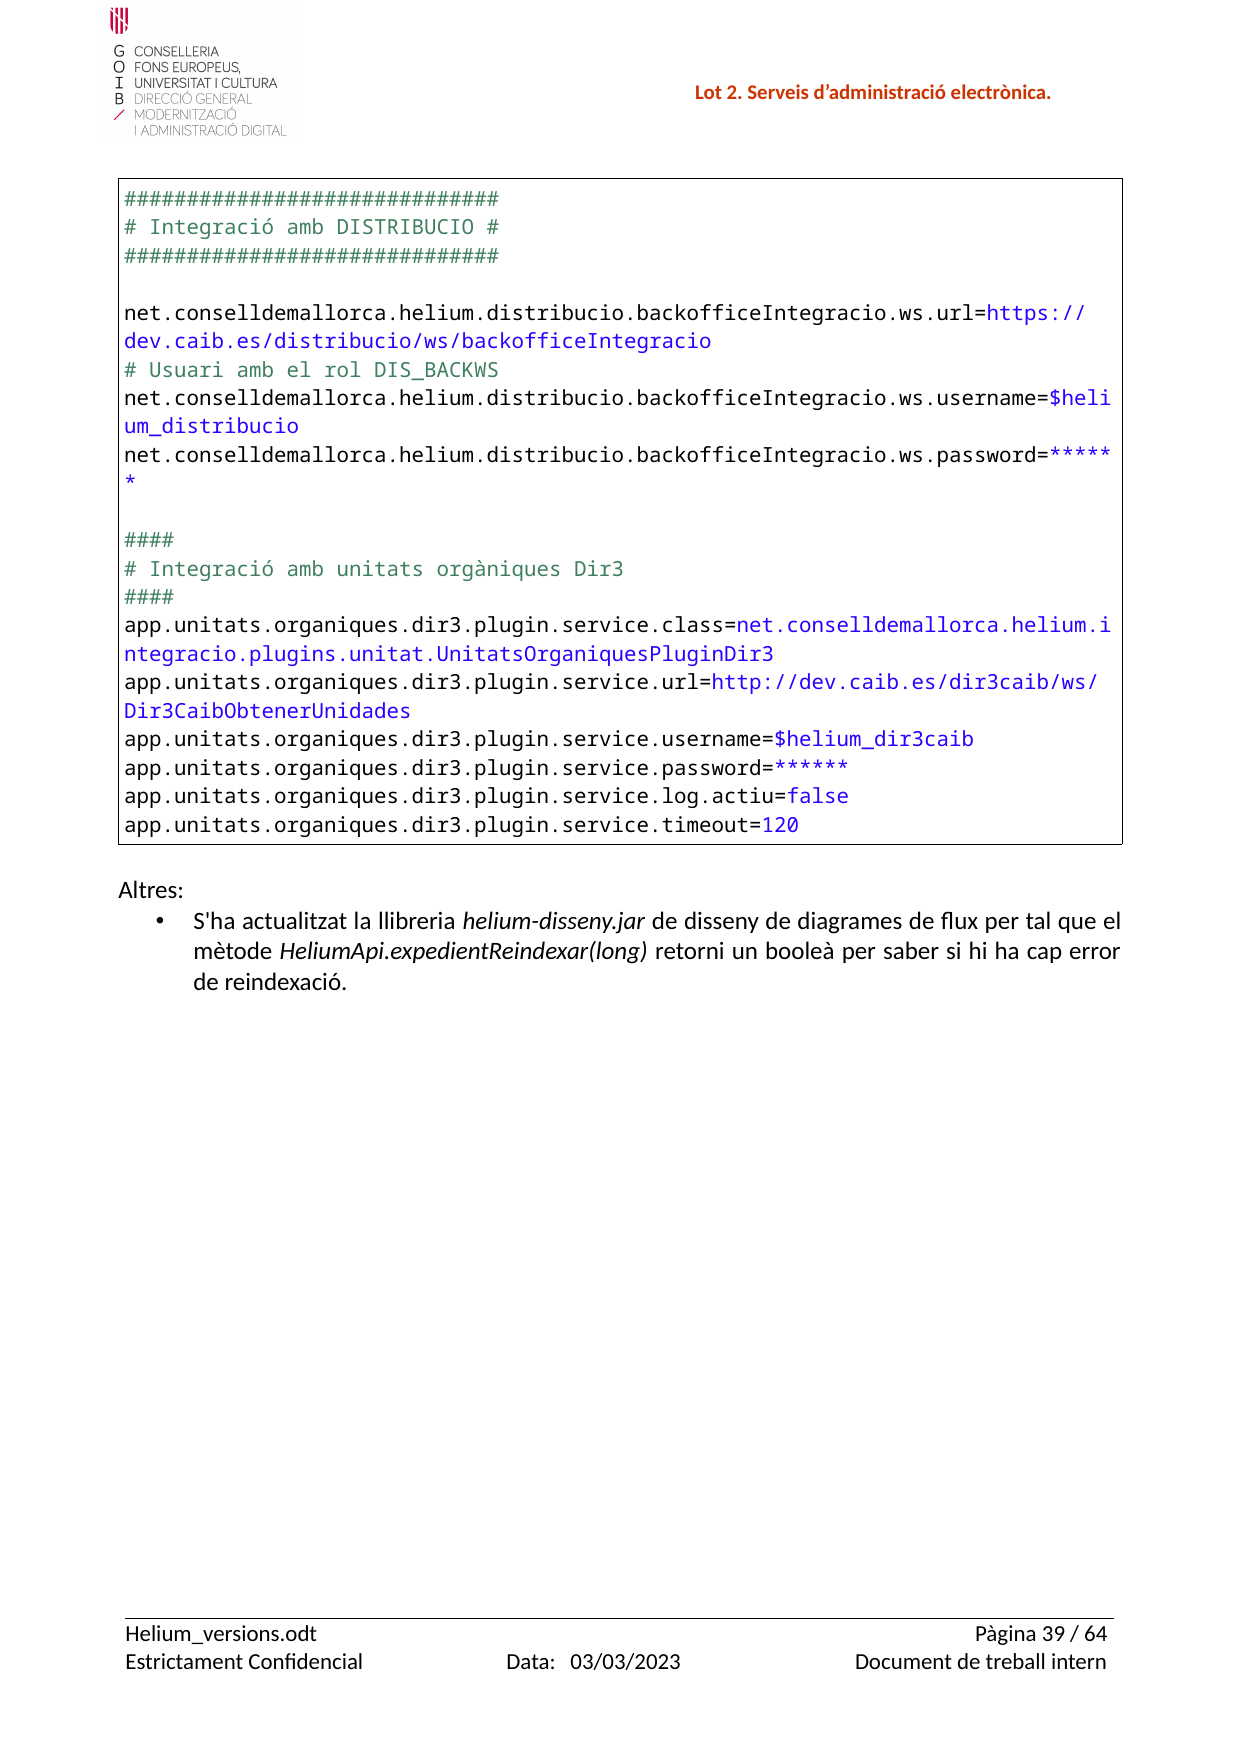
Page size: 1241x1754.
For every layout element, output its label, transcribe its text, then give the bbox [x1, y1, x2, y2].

picture [100, 0, 297, 144]
list S'ha actualitzat la llibreria helium-disseny.jar de disseny de diagrames de flux per tal que el mètode HeliumApi.expedientReindexar(long) retorni un booleà per saber si hi ha cap error de reindexació. [156, 905, 1122, 997]
text Altres: [118, 874, 1122, 905]
table_header ############################## # Integració amb DISTRIBUCIO # ############################## net.conselldemallorca.helium.distribucio.backofficeIntegracio.ws.url=https://dev.caib.es/distribucio/ws/backofficeIntegracio # Usuari amb el rol DIS_BACKWS net.conselldemallorca.helium.distribucio.backofficeIntegracio.ws.username=$helium_distribucio net.conselldemallorca.helium.distribucio.backofficeIntegracio.ws.password=****** #### # Integració amb unitats orgàniques Dir3 #### app.unitats.organiques.dir3.plugin.service.class=net.conselldemallorca.helium.integracio.plugins.unitat.UnitatsOrganiquesPluginDir3 app.unitats.organiques.dir3.plugin.service.url=http://dev.caib.es/dir3caib/ws/Dir3CaibObtenerUnidades app.unitats.organiques.dir3.plugin.service.username=$helium_dir3caib app.unitats.organiques.dir3.plugin.service.password=****** app.unitats.organiques.dir3.plugin.service.log.actiu=false app.unitats.organiques.dir3.plugin.service.timeout=120 [119, 179, 1122, 844]
